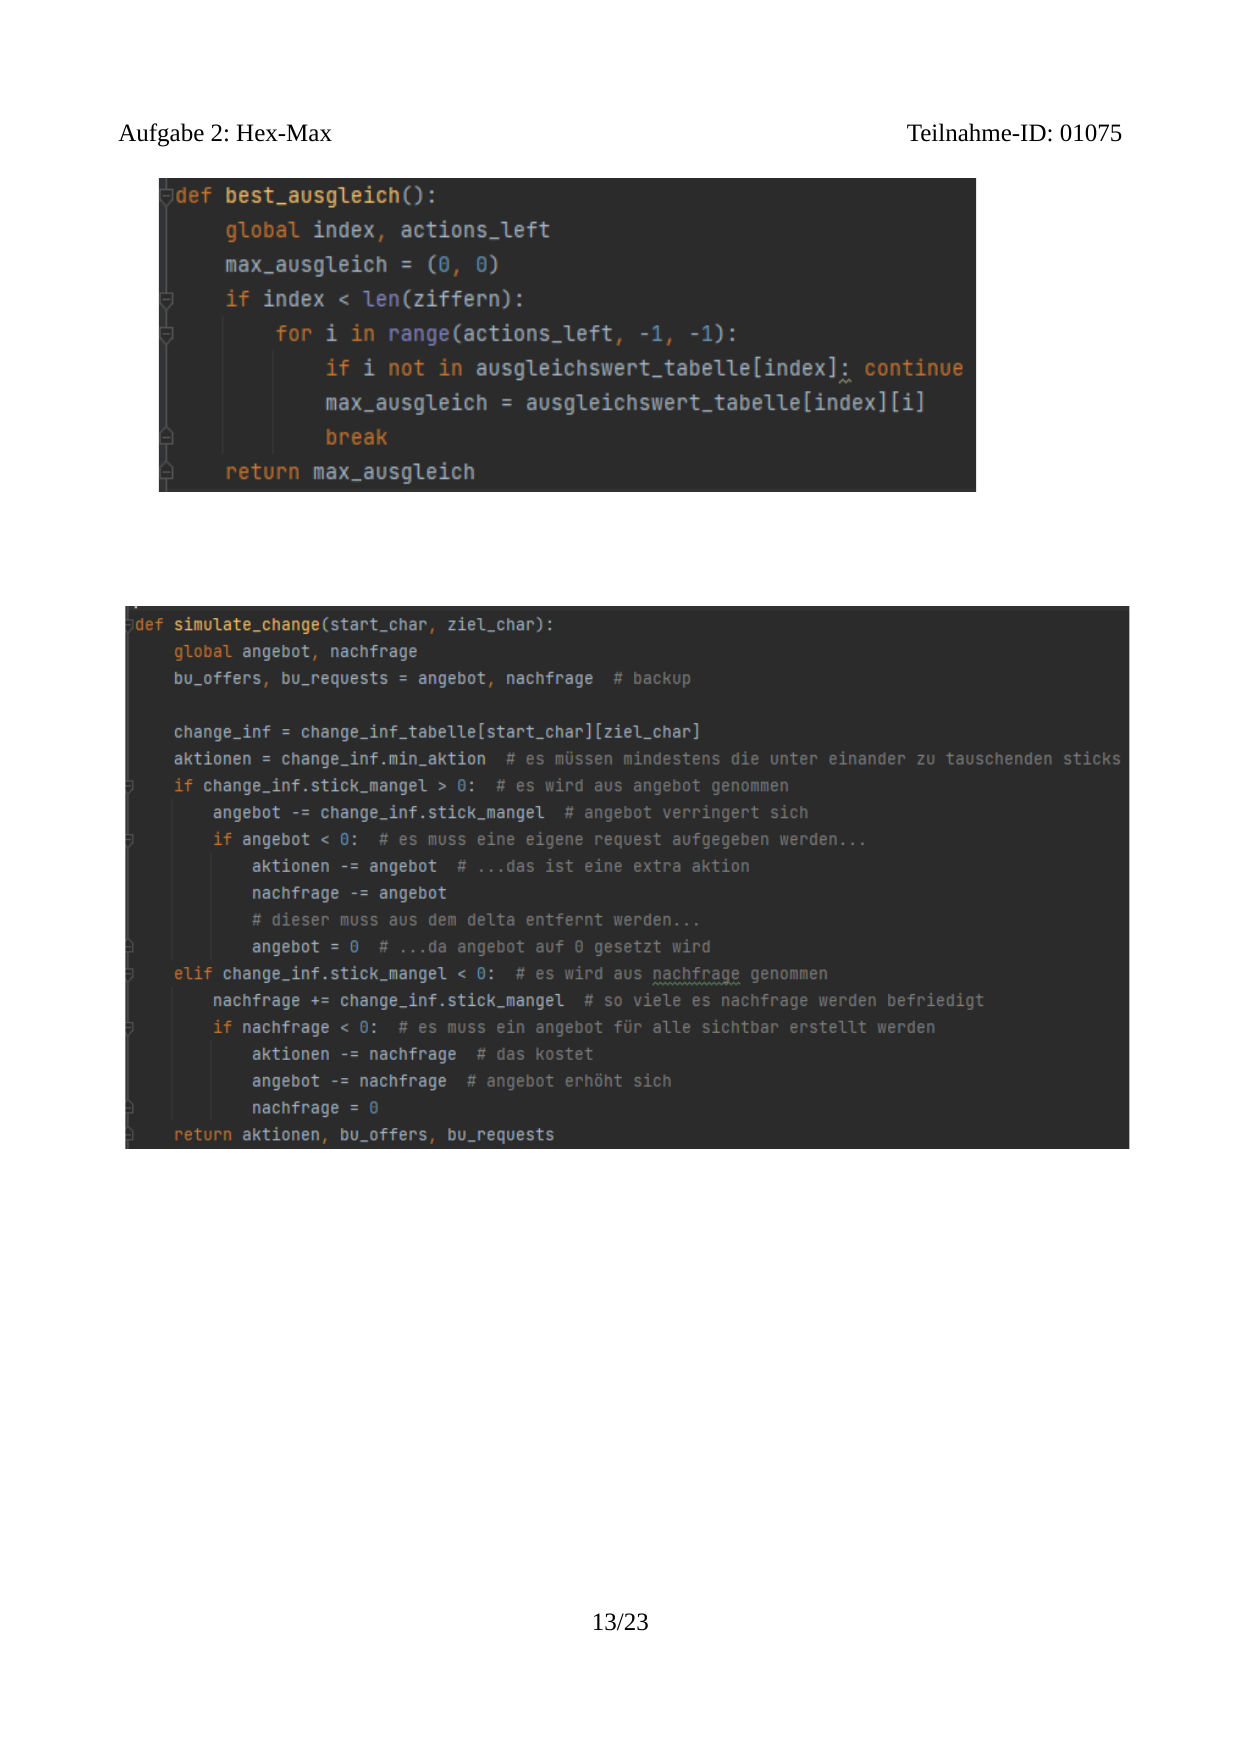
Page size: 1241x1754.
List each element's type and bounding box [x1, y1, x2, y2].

picture [158, 178, 977, 492]
picture [125, 606, 1130, 1149]
